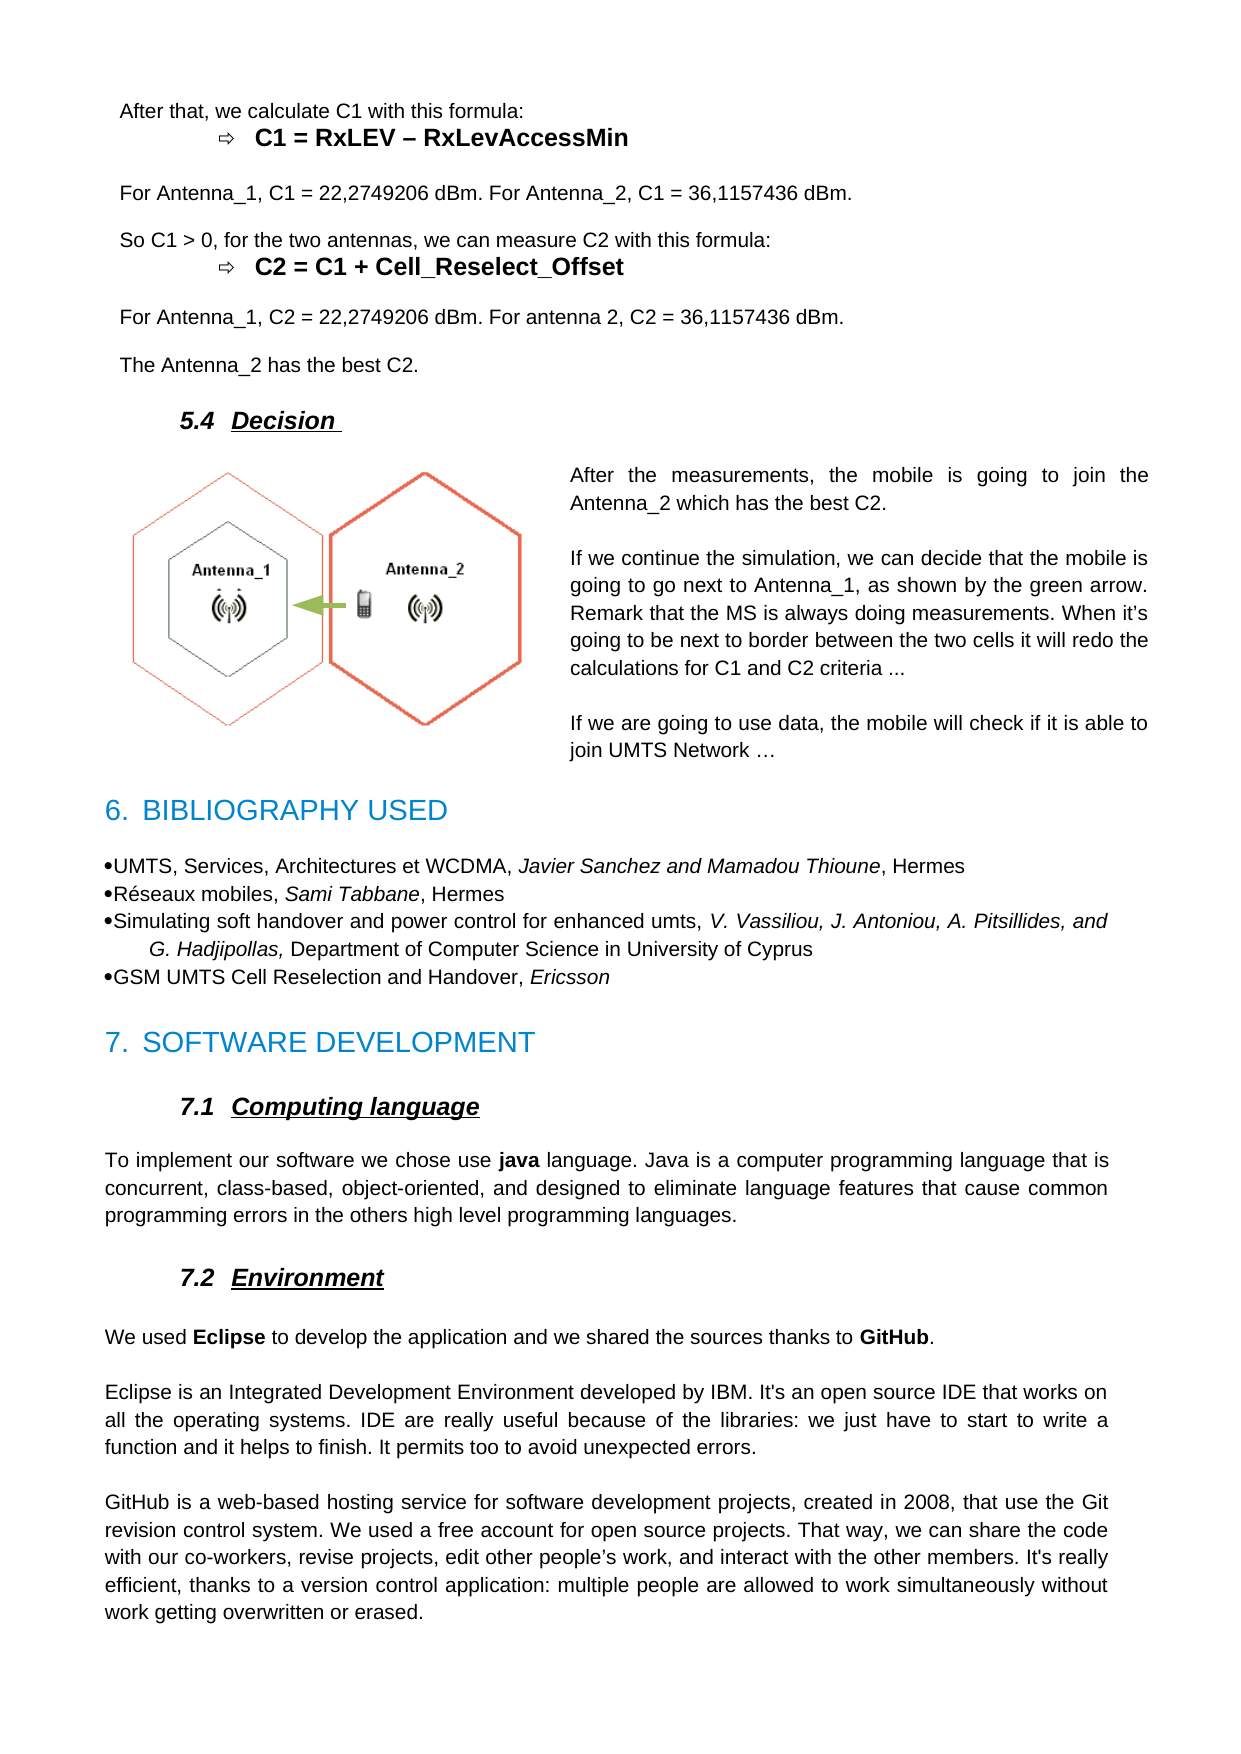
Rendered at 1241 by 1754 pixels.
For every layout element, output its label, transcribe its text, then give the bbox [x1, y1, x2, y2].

list Simulating soft handover and power control for enhanced umts, V. Vassiliou, J. Antoniou, A. Pitsillides, and G. Hadjipollas, Department of Computer Science in University of Cyprus [104, 909, 1110, 961]
text For Antenna_1, C1 = 22,2749206 dBm. For Antenna_2, C1 = 36,1157436 dBm. [119, 180, 1137, 204]
subtitle Decision [179, 406, 1110, 434]
text For Antenna_1, C2 = 22,2749206 dBm. For antenna 2, C2 = 36,1157436 dBm. [119, 305, 1137, 329]
list GSM UMTS Cell Reselection and Handover, Ericsson [104, 964, 1110, 988]
list UMTS, Services, Architectures et WCDMA, Javier Sanchez and Mamadou Thioune, Hermes [104, 854, 1110, 878]
text After that, we calculate C1 with this formula: [119, 99, 1137, 123]
text We used Eclipse to develop the application and we shared the sources thanks to GitHub. [104, 1325, 1110, 1349]
subtitle Computing language [179, 1092, 1110, 1120]
text So C1 > 0, for the two antennas, we can measure C2 with this formula: [119, 228, 1137, 252]
subtitle BIBLIOGRAPHY USED [104, 793, 1110, 827]
subtitle Environment [179, 1263, 1110, 1292]
text The Antenna_2 has the best C2. [119, 353, 1137, 377]
subtitle SOFTWARE DEVELOPMENT [104, 1025, 1110, 1059]
table_header After the measurements, the mobile is going to join the Antenna_2 which has the best C2. If we continue the simulation, we can decide that the mobile is going to go next to Antenna_1, as shown by the green arrow. Remark that the MS is always doing measurements. When it’s going to be next to border between the two cells it will redo the calculations for C1 and C2 criteria ... If we are going to use data, the mobile will check if it is able to join UMTS Network … [559, 463, 1188, 766]
text GitHub is a web-based hosting service for software development projects, created in 2008, that use the Git revision control system. We used a free account for open source projects. That way, we can share the code with our co-workers, revise projects, edit other people’s work, and interact with the other members. It's really efficient, thanks to a version control application: multiple people are allowed to work simultaneously without work getting overwritten or erased. [104, 1490, 1110, 1624]
list C1 = RxLEV – RxLevAccessMin [217, 123, 1137, 152]
list C2 = C1 + Cell_Reselect_Offset [217, 252, 1137, 281]
table_header [116, 463, 559, 766]
text Eclipse is an Integrated Development Environment developed by IBM. It's an open source IDE that works on all the operating systems. IDE are really useful because of the libraries: we just have to start to write a function and it helps to finish. It permits too to avoid unexpected errors. [104, 1380, 1110, 1459]
list Réseaux mobiles, Sami Tabbane, Hermes [104, 882, 1110, 906]
text To implement our software we chose use java language. Java is a computer programming language that is concurrent, class-based, object-oriented, and designed to eliminate language features that cause common programming errors in the others high level programming languages. [104, 1148, 1110, 1227]
